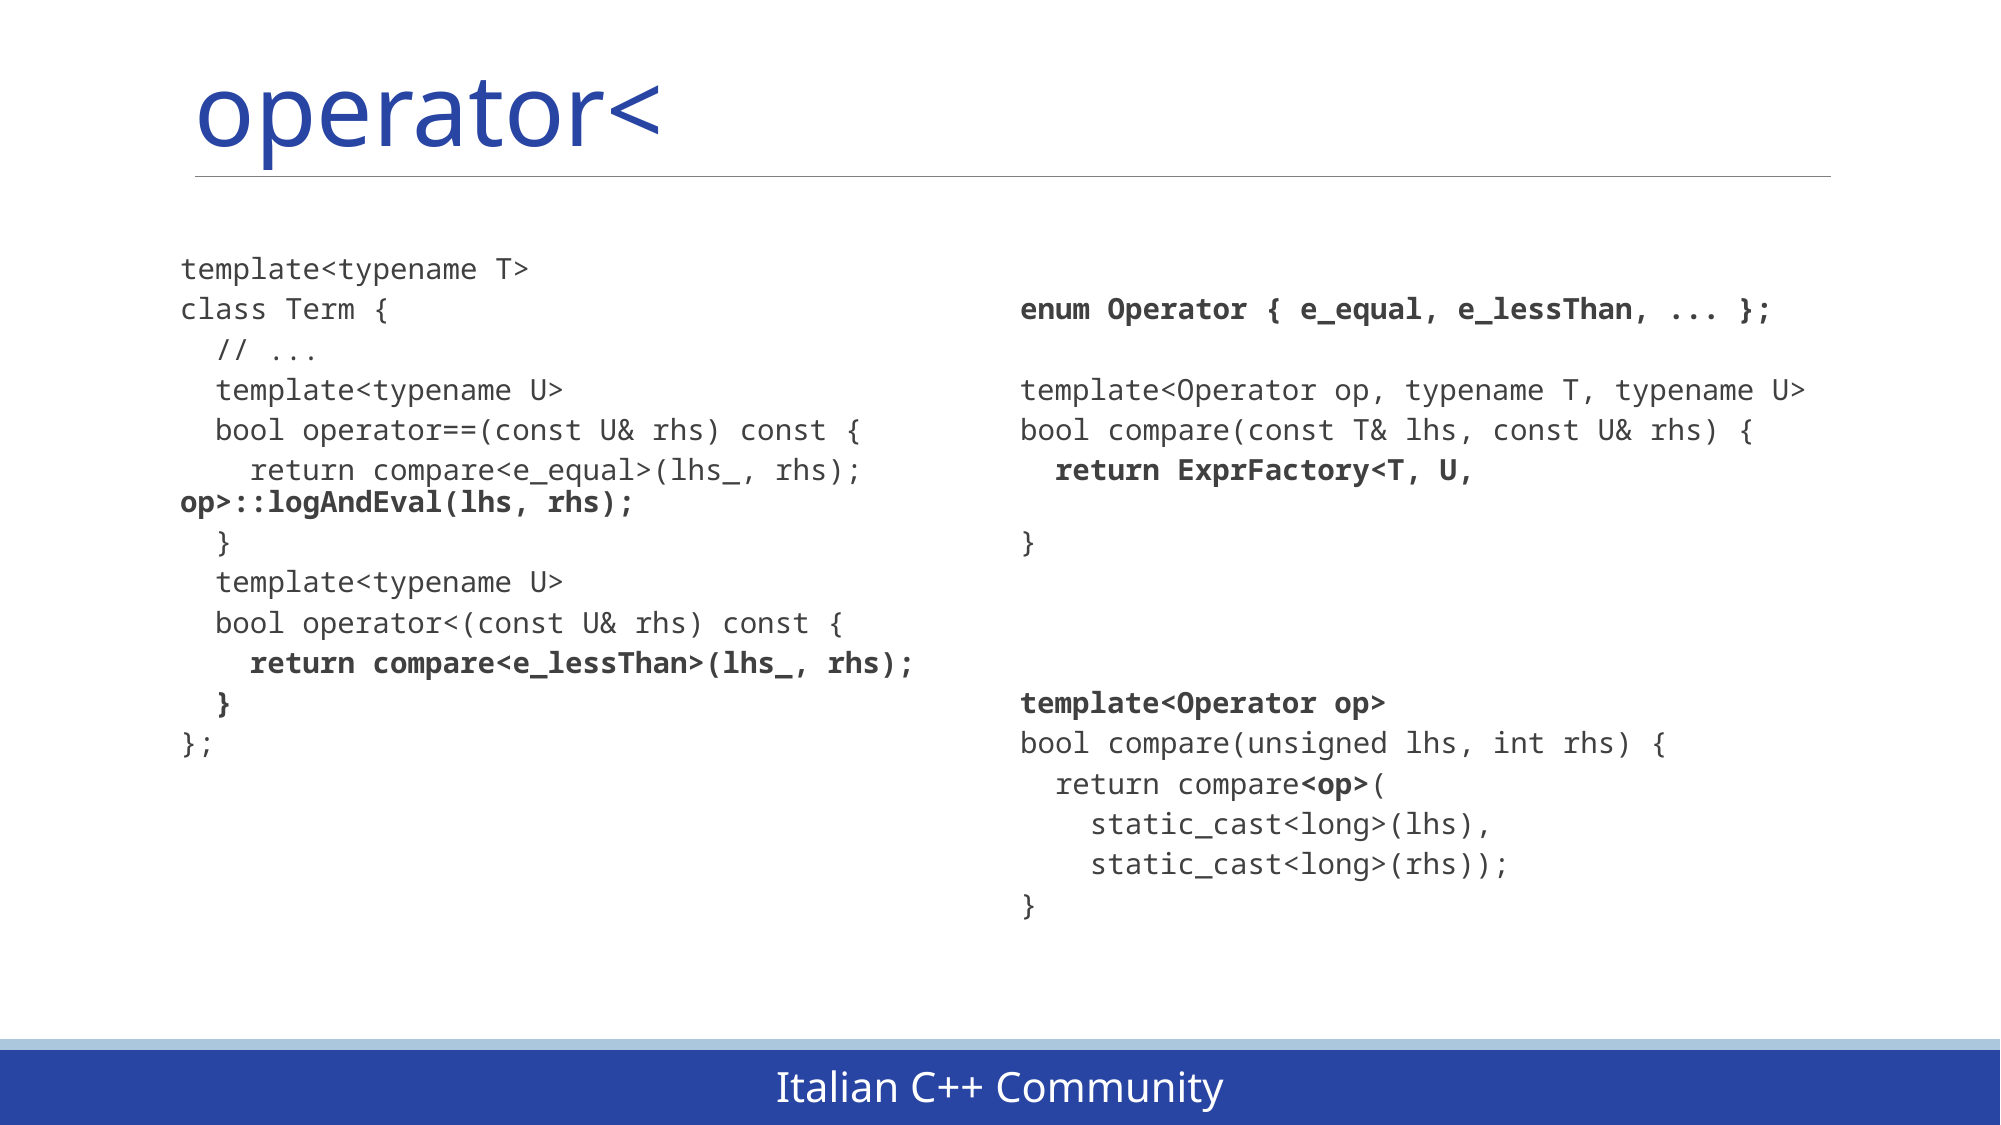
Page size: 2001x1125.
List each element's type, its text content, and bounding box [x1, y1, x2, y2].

title operator< [179, 2, 1830, 175]
list template<typename T> class Term { enum Operator { e_equal, e_lessThan, ... }; // ... template<typename U> template<Operator op, typename T, typename U> bool operator==(const U& rhs) const { bool compare(const T& lhs, const U& rhs) { return compare<e_equal>(lhs_, rhs); return ExprFactory<T, U, op>::logAndEval(lhs, rhs); } } template<typename U> bool operator<(const U& rhs) const { return compare<e_lessThan>(lhs_, rhs); } template<Operator op> }; bool compare(unsigned lhs, int rhs) { return compare<op>( static_cast<long>(lhs), static_cast<long>(rhs)); } [179, 202, 1830, 1011]
